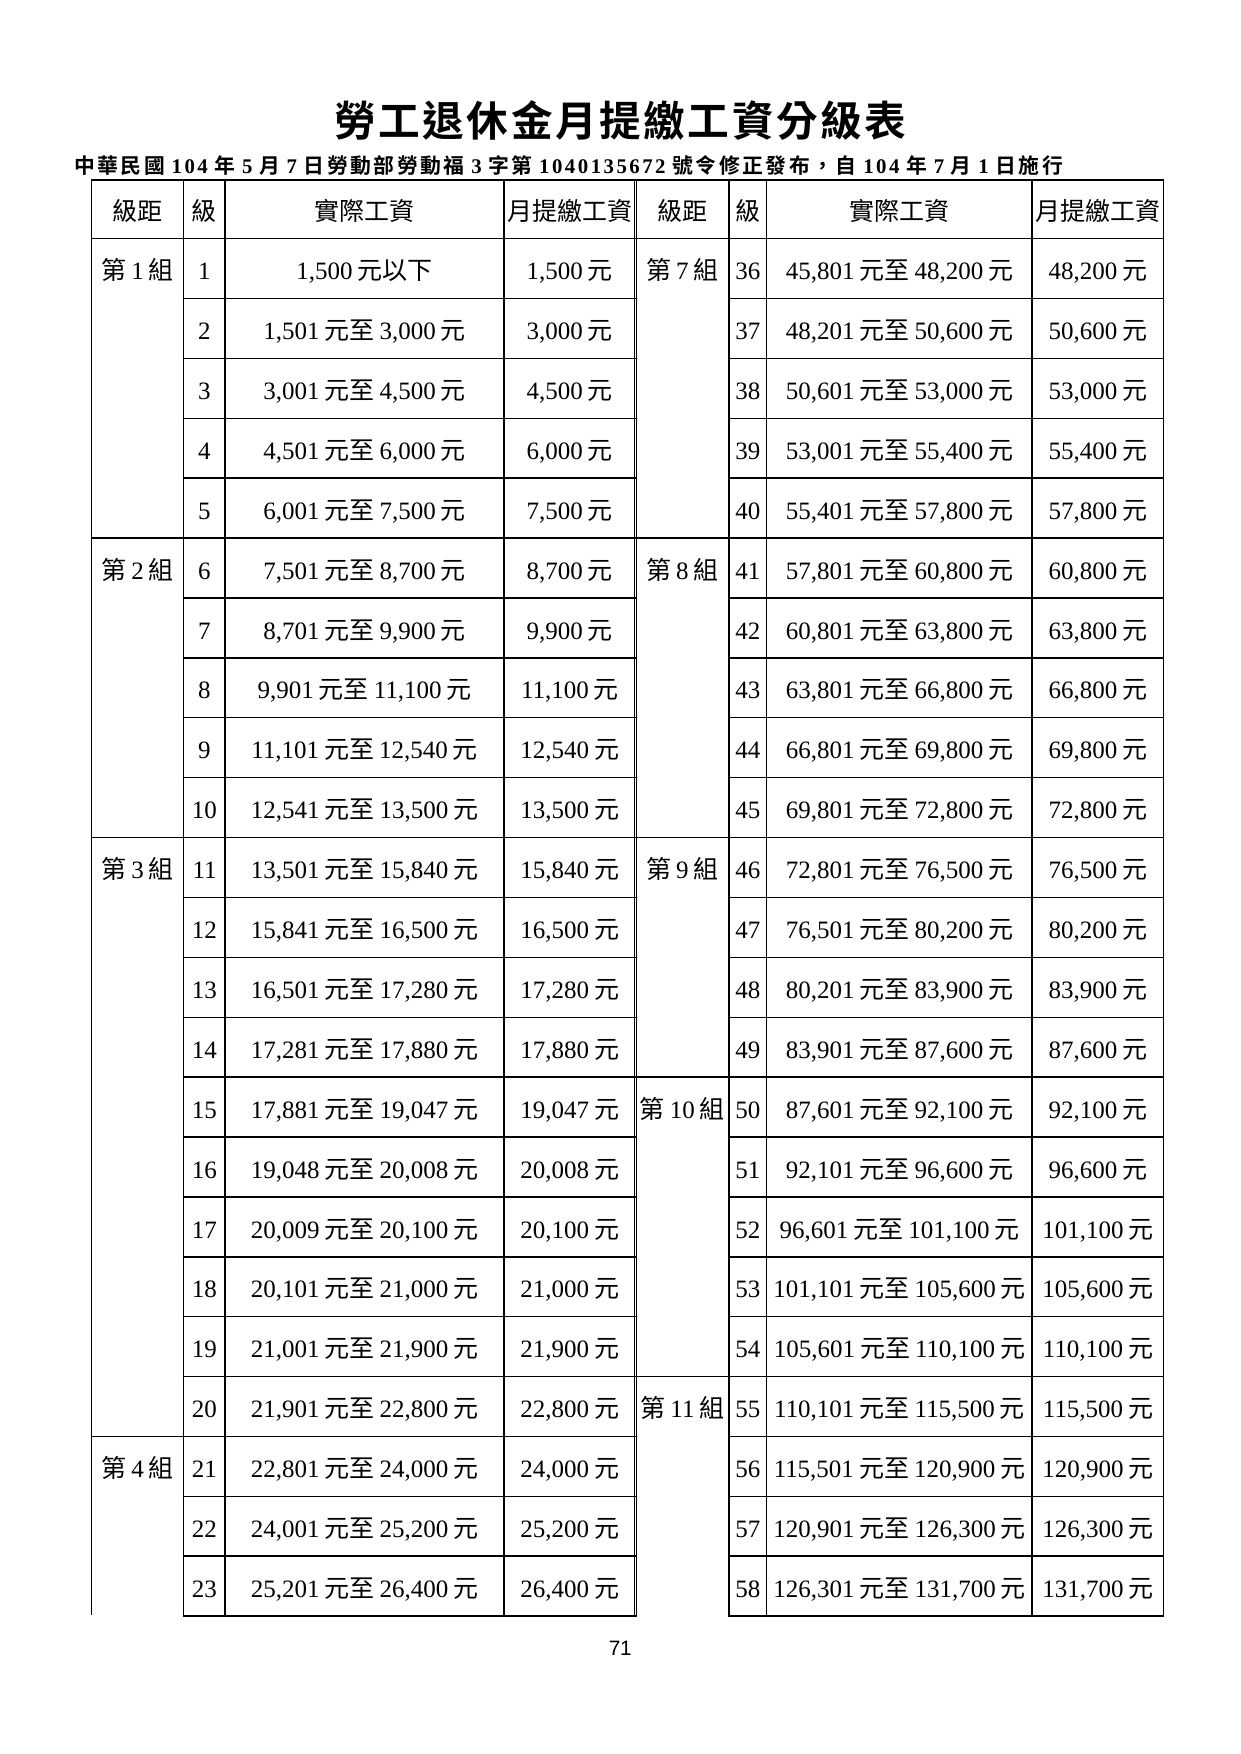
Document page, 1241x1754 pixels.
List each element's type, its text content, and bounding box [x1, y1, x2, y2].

table_cell 4,501元至6,000元 [226, 419, 503, 477]
table_cell 76,501元至80,200元 [767, 898, 1031, 956]
table_cell 50,600元 [1033, 299, 1163, 357]
table_cell 72,800元 [1033, 778, 1163, 837]
table_header 級 [730, 181, 766, 238]
table_cell 51 [730, 1138, 766, 1196]
table_cell 120,901元至126,300元 [767, 1497, 1031, 1555]
table_cell 15,841元至16,500元 [226, 898, 503, 956]
table_cell 第1組 [92, 239, 183, 298]
table_cell 66,800元 [1033, 659, 1163, 717]
table_cell 6 [184, 539, 224, 597]
table_cell 19,048元至20,008元 [226, 1138, 503, 1196]
table_cell 12,540元 [505, 718, 634, 777]
table_cell 12 [184, 898, 224, 956]
table_cell 1,500元 [505, 239, 634, 298]
table_cell 53,000元 [1033, 359, 1163, 417]
table_cell [92, 1076, 183, 1136]
table_cell 1 [184, 239, 224, 298]
table_cell 54 [730, 1317, 766, 1376]
table_cell 48,200元 [1033, 239, 1163, 298]
table_cell [637, 298, 728, 357]
table_cell 25,200元 [505, 1497, 634, 1555]
table_cell 40 [730, 479, 766, 537]
table_header 實際工資 [226, 181, 503, 238]
table_cell 13 [184, 958, 224, 1016]
table_cell 1,501元至3,000元 [226, 299, 503, 357]
table_cell 20,009元至20,100元 [226, 1198, 503, 1256]
table_cell 14 [184, 1018, 224, 1076]
table_cell 57 [730, 1497, 766, 1555]
table_cell 45 [730, 778, 766, 837]
table_cell 3,000元 [505, 299, 634, 357]
table_cell 第2組 [92, 539, 183, 597]
table_cell 10 [184, 778, 224, 837]
table_cell [637, 956, 728, 1016]
table_cell 9,900元 [505, 599, 634, 657]
table_cell 16,500元 [505, 898, 634, 956]
table_cell [637, 477, 728, 537]
table_cell 9,901元至11,100元 [226, 659, 503, 717]
table_cell [637, 1196, 728, 1256]
table_cell 96,600元 [1033, 1138, 1163, 1196]
table_cell 23 [184, 1557, 224, 1615]
table_cell [92, 418, 183, 477]
table_cell 13,500元 [505, 778, 634, 837]
table_cell 115,501元至120,900元 [767, 1437, 1031, 1496]
table_cell [637, 1316, 728, 1376]
table_cell 18 [184, 1258, 224, 1316]
table_cell 第8組 [637, 539, 728, 597]
table_cell [92, 477, 183, 537]
table_header 級 [184, 181, 224, 238]
table_cell 57,801元至60,800元 [767, 539, 1031, 597]
table_cell [92, 657, 183, 717]
table_cell 45,801元至48,200元 [767, 239, 1031, 298]
table_cell 101,101元至105,600元 [767, 1258, 1031, 1316]
table_cell 60,800元 [1033, 539, 1163, 597]
table_cell [637, 1436, 728, 1496]
table_cell 120,900元 [1033, 1437, 1163, 1496]
table_cell 第11組 [637, 1377, 728, 1436]
table_cell 16,501元至17,280元 [226, 958, 503, 1016]
table_header 級距 [637, 181, 728, 238]
table_cell 48,201元至50,600元 [767, 299, 1031, 357]
table_cell 41 [730, 539, 766, 597]
table_cell 21,901元至22,800元 [226, 1377, 503, 1436]
table_cell 80,200元 [1033, 898, 1163, 956]
table_cell 20,101元至21,000元 [226, 1258, 503, 1316]
table_cell 6,001元至7,500元 [226, 479, 503, 537]
table_cell 17,880元 [505, 1018, 634, 1076]
table_cell [637, 717, 728, 777]
table_cell 26,400元 [505, 1557, 634, 1615]
table_cell 39 [730, 419, 766, 477]
table_cell 126,301元至131,700元 [767, 1557, 1031, 1615]
table_cell 56 [730, 1437, 766, 1496]
table_cell [637, 1555, 728, 1615]
table_cell 115,500元 [1033, 1377, 1163, 1436]
table_cell 第3組 [92, 838, 183, 897]
table_cell 21,000元 [505, 1258, 634, 1316]
table_cell 63,801元至66,800元 [767, 659, 1031, 717]
table_cell 6,000元 [505, 419, 634, 477]
table_cell 22,801元至24,000元 [226, 1437, 503, 1496]
table_cell [637, 657, 728, 717]
table_cell 4,500元 [505, 359, 634, 417]
table_cell 44 [730, 718, 766, 777]
table_cell [92, 298, 183, 357]
table_cell [92, 1496, 183, 1555]
table_cell 2 [184, 299, 224, 357]
table_cell 131,700元 [1033, 1557, 1163, 1615]
table_cell 110,101元至115,500元 [767, 1377, 1031, 1436]
table_cell [637, 777, 728, 837]
table_cell 110,100元 [1033, 1317, 1163, 1376]
table_cell 126,300元 [1033, 1497, 1163, 1555]
table_cell 第7組 [637, 239, 728, 298]
table_cell 105,601元至110,100元 [767, 1317, 1031, 1376]
table_cell 87,600元 [1033, 1018, 1163, 1076]
table_cell 17,280元 [505, 958, 634, 1016]
table_cell 22,800元 [505, 1377, 634, 1436]
text 中華民國104年5月7日勞動部勞動福3字第1040135672號令修正發布，自104年7月1日施行 [74, 149, 1181, 179]
table_cell 43 [730, 659, 766, 717]
table_cell 8 [184, 659, 224, 717]
table_cell 5 [184, 479, 224, 537]
table_cell 7,501元至8,700元 [226, 539, 503, 597]
table_cell [92, 1555, 183, 1615]
table_cell 第4組 [92, 1437, 183, 1496]
table_cell 57,800元 [1033, 479, 1163, 537]
table_cell [637, 1016, 728, 1076]
table_cell 47 [730, 898, 766, 956]
table_cell [92, 1196, 183, 1256]
table_cell 53 [730, 1258, 766, 1316]
table_header 實際工資 [767, 181, 1031, 238]
table_cell 20,100元 [505, 1198, 634, 1256]
table_cell 36 [730, 239, 766, 298]
table_cell 11 [184, 838, 224, 897]
table_cell 66,801元至69,800元 [767, 718, 1031, 777]
table_cell [92, 1016, 183, 1076]
table_cell 60,801元至63,800元 [767, 599, 1031, 657]
table_cell 80,201元至83,900元 [767, 958, 1031, 1016]
table_cell 22 [184, 1497, 224, 1555]
table_cell 11,100元 [505, 659, 634, 717]
table_cell 1,500元以下 [226, 239, 503, 298]
table_cell [92, 897, 183, 956]
table_cell 46 [730, 838, 766, 897]
table_cell 20 [184, 1377, 224, 1436]
table_cell [92, 1316, 183, 1376]
table_cell 16 [184, 1138, 224, 1196]
table_cell 8,701元至9,900元 [226, 599, 503, 657]
table_header 月提繳工資 [1033, 181, 1163, 238]
table_cell 19,047元 [505, 1078, 634, 1136]
table_cell 17,281元至17,880元 [226, 1018, 503, 1076]
table_cell [92, 956, 183, 1016]
table_cell 52 [730, 1198, 766, 1256]
table_cell 15 [184, 1078, 224, 1136]
table_cell 8,700元 [505, 539, 634, 597]
table_cell 19 [184, 1317, 224, 1376]
table_cell 50,601元至53,000元 [767, 359, 1031, 417]
table_cell 55 [730, 1377, 766, 1436]
table_cell 50 [730, 1078, 766, 1136]
table_cell [637, 897, 728, 956]
table_cell 83,900元 [1033, 958, 1163, 1016]
table_cell 53,001元至55,400元 [767, 419, 1031, 477]
table_cell 69,800元 [1033, 718, 1163, 777]
table_cell 17,881元至19,047元 [226, 1078, 503, 1136]
table_cell 92,100元 [1033, 1078, 1163, 1136]
table_cell 3,001元至4,500元 [226, 359, 503, 417]
table_cell 3 [184, 359, 224, 417]
table_cell 48 [730, 958, 766, 1016]
table_header 級距 [92, 181, 183, 238]
table_cell 105,600元 [1033, 1258, 1163, 1316]
table_cell [92, 1376, 183, 1436]
table_cell 第10組 [637, 1078, 728, 1136]
table_cell 12,541元至13,500元 [226, 778, 503, 837]
table_cell 7 [184, 599, 224, 657]
table_cell 76,500元 [1033, 838, 1163, 897]
table_cell 15,840元 [505, 838, 634, 897]
table_cell 69,801元至72,800元 [767, 778, 1031, 837]
table_header 月提繳工資 [505, 181, 634, 238]
table_cell [637, 1496, 728, 1555]
table_cell 17 [184, 1198, 224, 1256]
table_cell [92, 597, 183, 657]
table_cell [92, 1256, 183, 1316]
table_cell 24,001元至25,200元 [226, 1497, 503, 1555]
table_cell 58 [730, 1557, 766, 1615]
table_cell 21,900元 [505, 1317, 634, 1376]
table_cell [637, 597, 728, 657]
table_cell 9 [184, 718, 224, 777]
table_cell 第9組 [637, 838, 728, 897]
table_cell 25,201元至26,400元 [226, 1557, 503, 1615]
table_cell 38 [730, 359, 766, 417]
table_cell 63,800元 [1033, 599, 1163, 657]
table_cell 83,901元至87,600元 [767, 1018, 1031, 1076]
table_cell 87,601元至92,100元 [767, 1078, 1031, 1136]
table_cell [92, 1136, 183, 1196]
table_cell 21 [184, 1437, 224, 1496]
table_cell 55,400元 [1033, 419, 1163, 477]
table_cell [637, 358, 728, 417]
table_cell 49 [730, 1018, 766, 1076]
table_cell 24,000元 [505, 1437, 634, 1496]
table_cell 13,501元至15,840元 [226, 838, 503, 897]
table_cell 7,500元 [505, 479, 634, 537]
table_cell [637, 1256, 728, 1316]
table_cell [92, 358, 183, 417]
table_cell 11,101元至12,540元 [226, 718, 503, 777]
table_cell 20,008元 [505, 1138, 634, 1196]
table_cell [637, 1136, 728, 1196]
table_cell 72,801元至76,500元 [767, 838, 1031, 897]
table_cell [637, 418, 728, 477]
table_cell 96,601元至101,100元 [767, 1198, 1031, 1256]
table_cell [92, 777, 183, 837]
text 勞工退休金月提繳工資分級表 [148, 88, 1092, 149]
table_cell 42 [730, 599, 766, 657]
table_cell [92, 717, 183, 777]
table_cell 37 [730, 299, 766, 357]
table_cell 4 [184, 419, 224, 477]
table_cell 101,100元 [1033, 1198, 1163, 1256]
table_cell 21,001元至21,900元 [226, 1317, 503, 1376]
table_cell 92,101元至96,600元 [767, 1138, 1031, 1196]
table_cell 55,401元至57,800元 [767, 479, 1031, 537]
